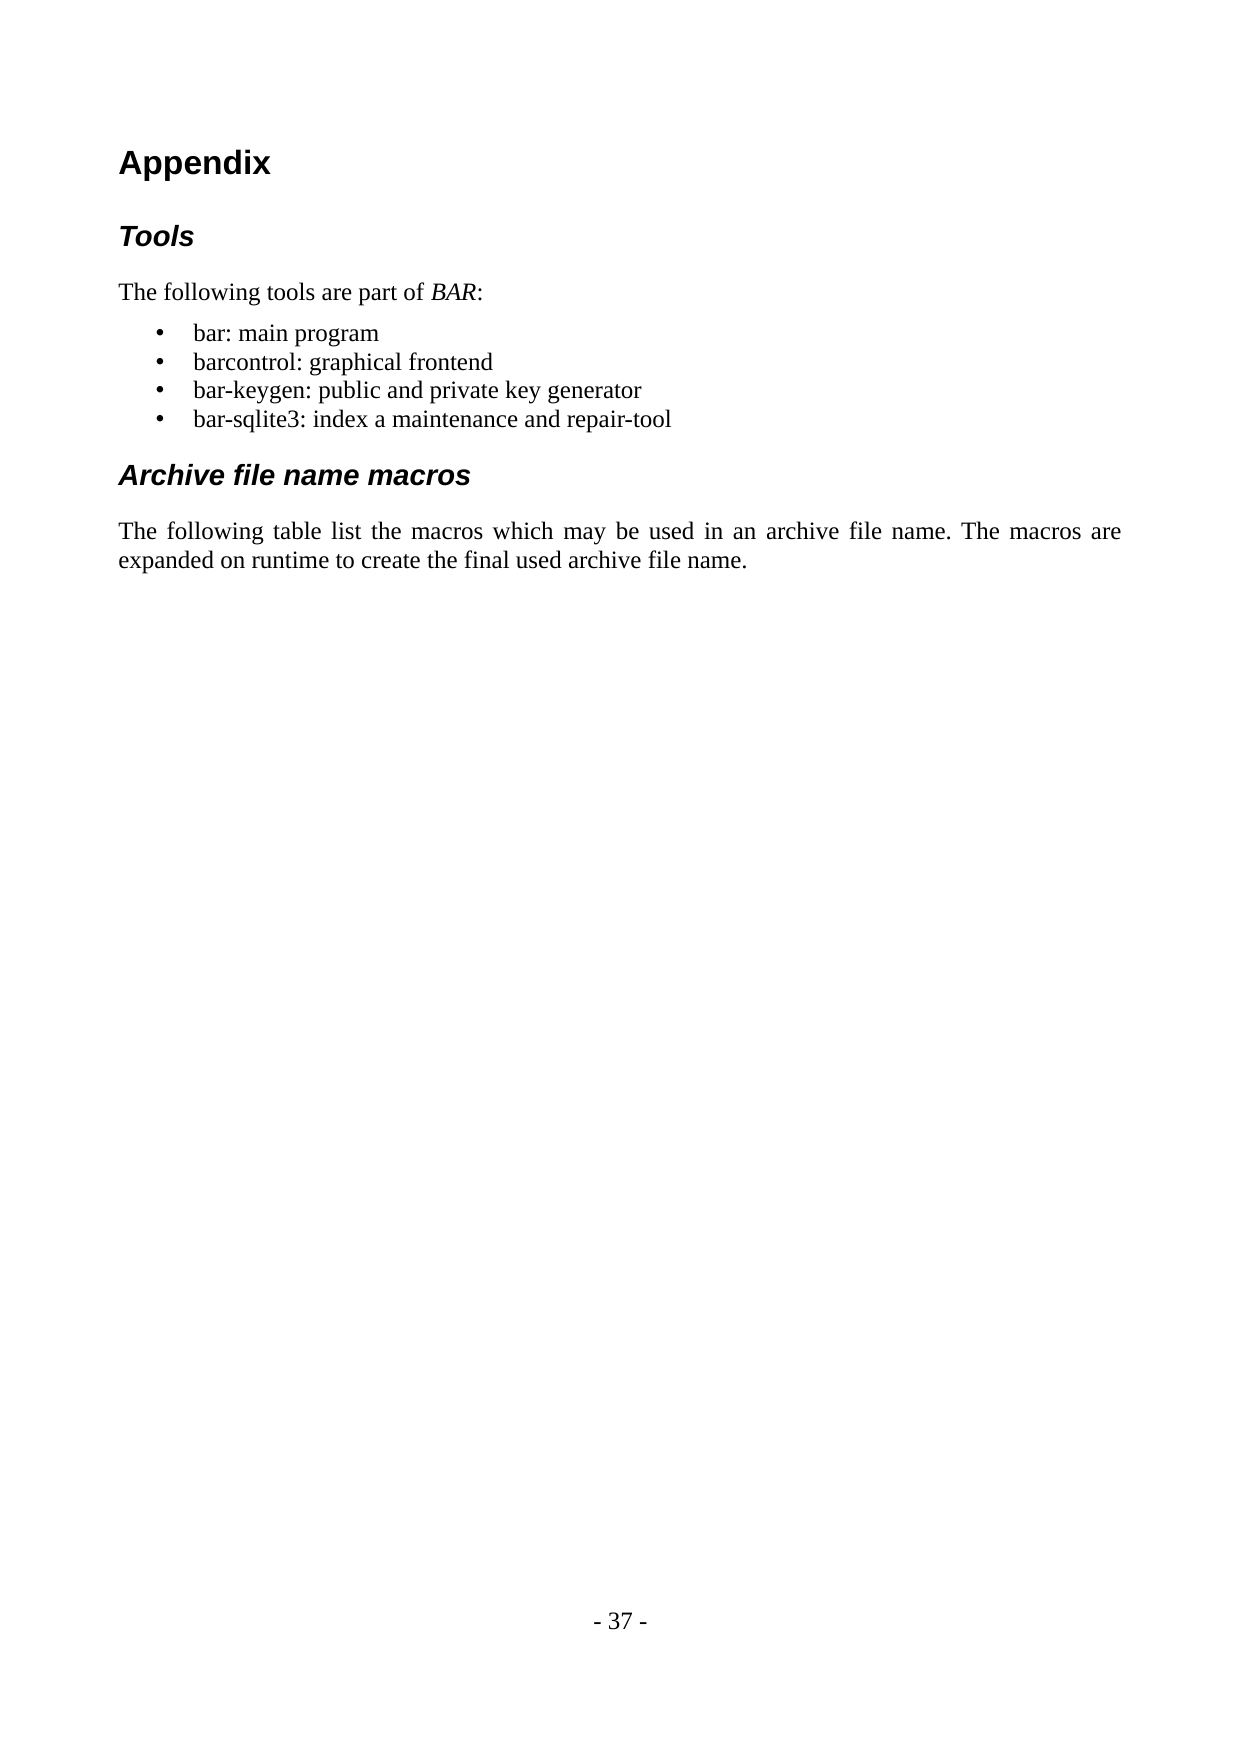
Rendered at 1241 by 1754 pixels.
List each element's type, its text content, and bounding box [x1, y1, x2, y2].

subtitle Appendix [118, 143, 1122, 182]
list barcontrol: graphical frontend [156, 347, 1122, 376]
text The following tools are part of BAR: [118, 277, 1122, 306]
text The following table list the macros which may be used in an archive file name. The macros are expanded on runtime to create the final used archive file name. [118, 516, 1122, 573]
subtitle Tools [118, 219, 1122, 253]
subtitle Archive file name macros [118, 458, 1122, 492]
list bar-keygen: public and private key generator [156, 376, 1122, 404]
list bar-sqlite3: index a maintenance and repair-tool [156, 404, 1122, 433]
list bar: main program [156, 318, 1122, 347]
